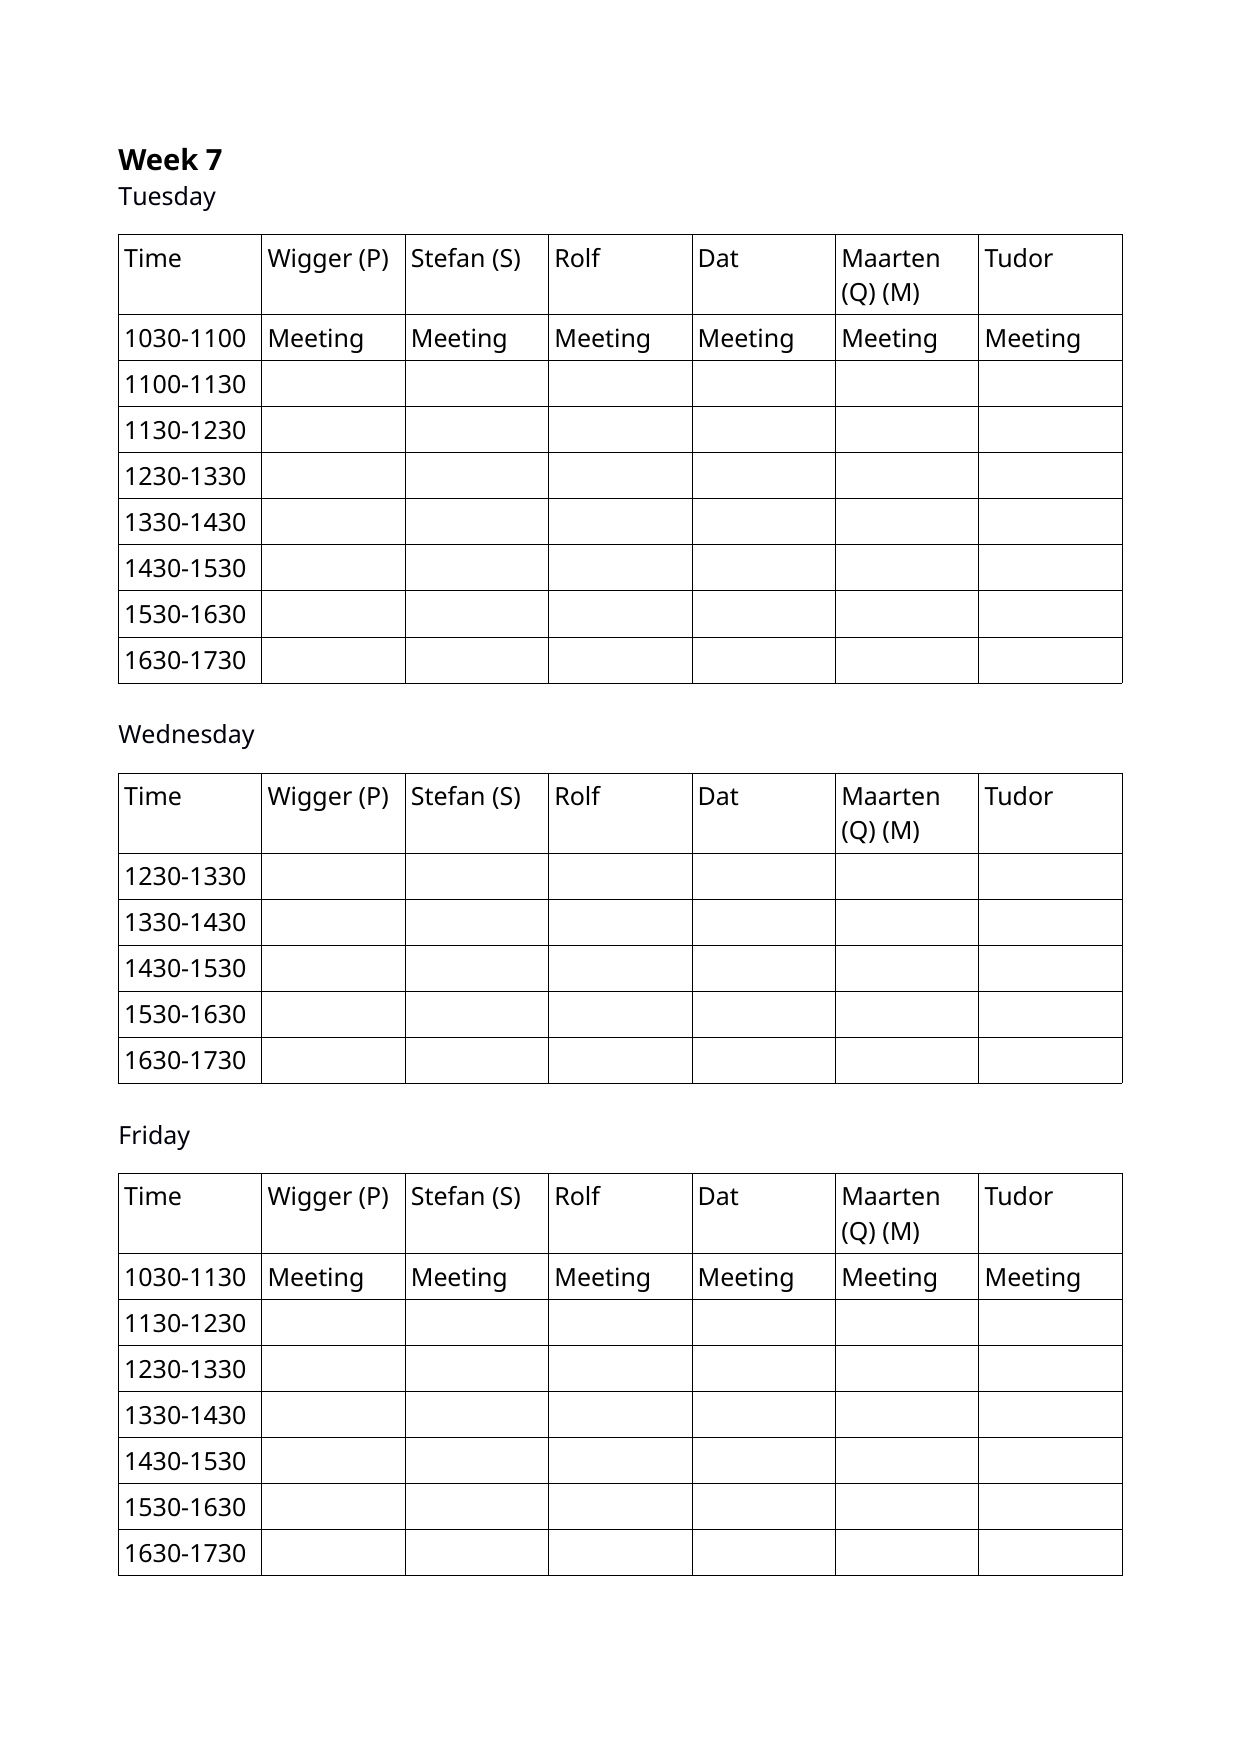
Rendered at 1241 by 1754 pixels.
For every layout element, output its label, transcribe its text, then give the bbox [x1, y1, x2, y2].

table_cell [549, 1484, 692, 1529]
table_cell [979, 1038, 1122, 1083]
table_cell [979, 1484, 1122, 1529]
table_cell [262, 854, 405, 899]
table_header Maarten (Q) (M) [836, 1174, 978, 1253]
table_cell [549, 453, 692, 498]
table_cell Meeting [836, 315, 978, 360]
table_cell 1330-1430 [119, 900, 261, 945]
table_header Time [119, 1174, 261, 1253]
table_cell [836, 900, 978, 945]
table_cell 1130-1230 [119, 407, 261, 452]
table_cell 1430-1530 [119, 545, 261, 590]
table_cell [836, 545, 978, 590]
table_cell [693, 1346, 835, 1391]
table_cell [262, 545, 405, 590]
table_cell [406, 499, 548, 544]
table_cell 1230-1330 [119, 854, 261, 899]
table_cell [262, 1484, 405, 1529]
table_cell [262, 453, 405, 498]
table_cell [979, 361, 1122, 406]
table_cell [979, 453, 1122, 498]
table_cell [693, 1438, 835, 1483]
table_header Dat [693, 235, 835, 314]
table_cell [406, 946, 548, 991]
table_cell [262, 1038, 405, 1083]
table_cell [979, 854, 1122, 899]
table_cell 1530-1630 [119, 591, 261, 636]
table_cell [549, 992, 692, 1037]
table_cell Meeting [693, 315, 835, 360]
table_cell [693, 854, 835, 899]
text Wednesday [118, 717, 1122, 751]
table_cell [693, 545, 835, 590]
table_cell [836, 1346, 978, 1391]
table_cell Meeting [979, 1254, 1122, 1299]
table_cell [262, 1438, 405, 1483]
table_cell Meeting [979, 315, 1122, 360]
table_cell [406, 992, 548, 1037]
table_header Time [119, 774, 261, 853]
table_cell [836, 638, 978, 682]
table_cell [549, 854, 692, 899]
table_header Rolf [549, 235, 692, 314]
table_cell [262, 638, 405, 682]
table_cell [549, 900, 692, 945]
table_cell [979, 900, 1122, 945]
table_cell [262, 1300, 405, 1345]
table_cell Meeting [549, 1254, 692, 1299]
table_cell 1630-1730 [119, 638, 261, 682]
table_cell [549, 499, 692, 544]
table_cell [549, 407, 692, 452]
table_cell [836, 499, 978, 544]
table_cell [836, 1438, 978, 1483]
table_cell [836, 946, 978, 991]
table_cell [406, 361, 548, 406]
text Friday [118, 1117, 1122, 1151]
table_cell [836, 1530, 978, 1575]
table_cell 1130-1230 [119, 1300, 261, 1345]
table_header Maarten (Q) (M) [836, 774, 978, 853]
table_cell [693, 1530, 835, 1575]
table_cell [549, 1346, 692, 1391]
table_cell [549, 638, 692, 682]
table_cell 1630-1730 [119, 1530, 261, 1575]
table_cell [836, 1484, 978, 1529]
table_cell [262, 407, 405, 452]
table_cell [262, 992, 405, 1037]
table_cell Meeting [406, 1254, 548, 1299]
table_cell [406, 900, 548, 945]
table_cell [406, 638, 548, 682]
table_cell Meeting [406, 315, 548, 360]
table_cell [693, 992, 835, 1037]
table_cell 1630-1730 [119, 1038, 261, 1083]
table_cell [549, 591, 692, 636]
table_cell [836, 591, 978, 636]
table_cell [406, 854, 548, 899]
table_cell [693, 1392, 835, 1437]
table_cell [406, 1346, 548, 1391]
table_header Wigger (P) [262, 235, 405, 314]
table_cell Meeting [836, 1254, 978, 1299]
table_header Stefan (S) [406, 235, 548, 314]
table_header Tudor [979, 1174, 1122, 1253]
table_cell 1530-1630 [119, 1484, 261, 1529]
table_cell [979, 1346, 1122, 1391]
table_cell [549, 1530, 692, 1575]
table_header Time [119, 235, 261, 314]
table_cell [836, 854, 978, 899]
table_cell 1330-1430 [119, 1392, 261, 1437]
table_cell [406, 1392, 548, 1437]
table_header Wigger (P) [262, 1174, 405, 1253]
table_cell [406, 407, 548, 452]
table_cell [693, 499, 835, 544]
table_cell [836, 407, 978, 452]
table_cell [262, 499, 405, 544]
table_cell [693, 1038, 835, 1083]
table_cell [406, 1438, 548, 1483]
table_cell [693, 591, 835, 636]
table_cell [262, 900, 405, 945]
table_cell [979, 1300, 1122, 1345]
table_header Dat [693, 1174, 835, 1253]
table_cell [406, 1484, 548, 1529]
table_cell [979, 638, 1122, 682]
table_header Maarten (Q) (M) [836, 235, 978, 314]
table_cell [262, 1346, 405, 1391]
table_header Rolf [549, 1174, 692, 1253]
table_cell 1100-1130 [119, 361, 261, 406]
table_cell [836, 361, 978, 406]
table_cell Meeting [549, 315, 692, 360]
table_cell [693, 638, 835, 682]
table_cell [979, 591, 1122, 636]
table_cell [693, 407, 835, 452]
table_cell [549, 1392, 692, 1437]
table_cell [836, 992, 978, 1037]
table_cell [262, 946, 405, 991]
table_cell [406, 1038, 548, 1083]
table_cell [406, 1300, 548, 1345]
table_cell [406, 453, 548, 498]
table_cell [549, 946, 692, 991]
table_header Tudor [979, 235, 1122, 314]
table_cell [836, 453, 978, 498]
table_cell 1030-1130 [119, 1254, 261, 1299]
table_cell [549, 1300, 692, 1345]
table_cell [979, 1392, 1122, 1437]
table_cell [979, 1530, 1122, 1575]
table_cell [262, 361, 405, 406]
table_cell [693, 453, 835, 498]
table_header Tudor [979, 774, 1122, 853]
table_cell 1230-1330 [119, 453, 261, 498]
table_header Dat [693, 774, 835, 853]
table_cell [262, 1392, 405, 1437]
table_cell Meeting [693, 1254, 835, 1299]
table_cell [979, 946, 1122, 991]
table_cell [406, 545, 548, 590]
table_header Wigger (P) [262, 774, 405, 853]
table_cell [693, 361, 835, 406]
table_cell [979, 499, 1122, 544]
table_cell [836, 1038, 978, 1083]
table_header Stefan (S) [406, 774, 548, 853]
table_cell 1230-1330 [119, 1346, 261, 1391]
table_cell [406, 591, 548, 636]
table_cell Meeting [262, 1254, 405, 1299]
table_cell [406, 1530, 548, 1575]
table_cell [979, 1438, 1122, 1483]
table_cell 1030-1100 [119, 315, 261, 360]
table_cell 1430-1530 [119, 946, 261, 991]
table_cell [262, 1530, 405, 1575]
table_cell [549, 545, 692, 590]
table_cell [262, 591, 405, 636]
subtitle Week 7 [118, 139, 1122, 179]
table_cell 1330-1430 [119, 499, 261, 544]
table_cell [693, 1484, 835, 1529]
text Tuesday [118, 179, 1122, 213]
table_cell [979, 545, 1122, 590]
table_cell [693, 900, 835, 945]
table_cell [836, 1392, 978, 1437]
table_cell Meeting [262, 315, 405, 360]
table_cell [549, 1038, 692, 1083]
table_cell [549, 361, 692, 406]
table_cell [979, 407, 1122, 452]
table_header Rolf [549, 774, 692, 853]
table_cell [549, 1438, 692, 1483]
table_header Stefan (S) [406, 1174, 548, 1253]
table_cell [836, 1300, 978, 1345]
table_cell [693, 1300, 835, 1345]
table_cell 1430-1530 [119, 1438, 261, 1483]
table_cell [979, 992, 1122, 1037]
table_cell [693, 946, 835, 991]
table_cell 1530-1630 [119, 992, 261, 1037]
